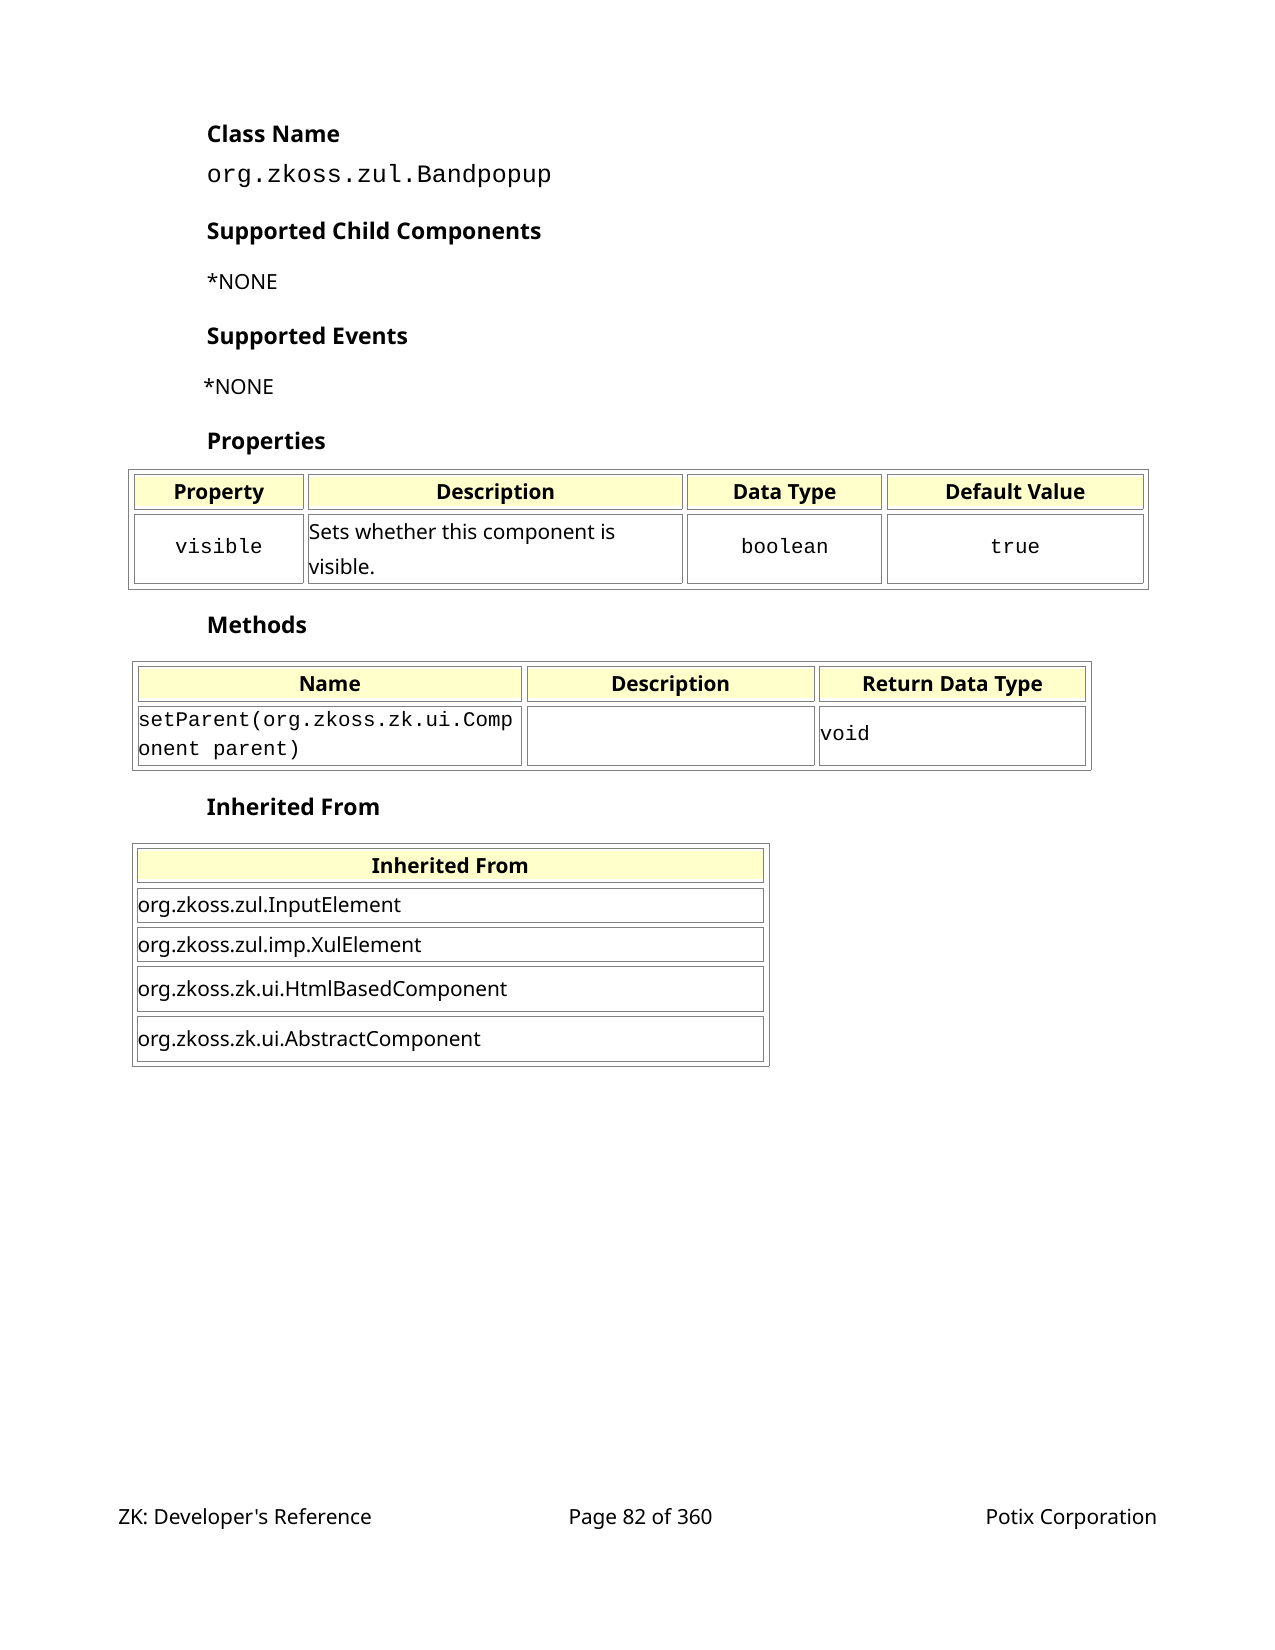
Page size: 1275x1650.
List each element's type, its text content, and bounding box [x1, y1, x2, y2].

table_header Return Data Type [817, 662, 1088, 701]
table_header Inherited From [134, 844, 766, 882]
table_cell visible [131, 509, 306, 583]
text Inherited From [207, 791, 1157, 822]
table_header Default Value [884, 470, 1146, 508]
text Methods [207, 609, 1157, 640]
table_cell [524, 701, 817, 765]
table_cell boolean [685, 509, 884, 583]
table_header Name [135, 662, 524, 701]
subtitle Properties [207, 425, 1157, 456]
table_cell org.zkoss.zul.InputElement [134, 882, 766, 922]
table_header Property [131, 470, 306, 508]
table_cell [528, 707, 814, 765]
table_cell true [884, 509, 1146, 583]
table_header Description [524, 662, 817, 701]
table_cell org.zkoss.zk.ui.AbstractComponent [134, 1011, 766, 1061]
table_cell org.zkoss.zk.ui.HtmlBasedComponent [134, 961, 766, 1011]
table_cell setParent(org.zkoss.zk.ui.Component parent) [135, 701, 524, 765]
text org.zkoss.zul.Bandpopup [207, 162, 1157, 190]
subtitle Supported Child Components [207, 215, 1157, 246]
subtitle Class Name [207, 118, 1157, 149]
text *NONE [118, 372, 1157, 400]
table_cell void [817, 701, 1088, 765]
table_header Data Type [685, 470, 884, 508]
text *NONE [207, 267, 1157, 295]
table_cell Sets whether this component is visible. [306, 509, 685, 583]
table_header Description [306, 470, 685, 508]
subtitle Supported Events [207, 320, 1157, 351]
table_cell org.zkoss.zul.imp.XulElement [134, 922, 766, 961]
